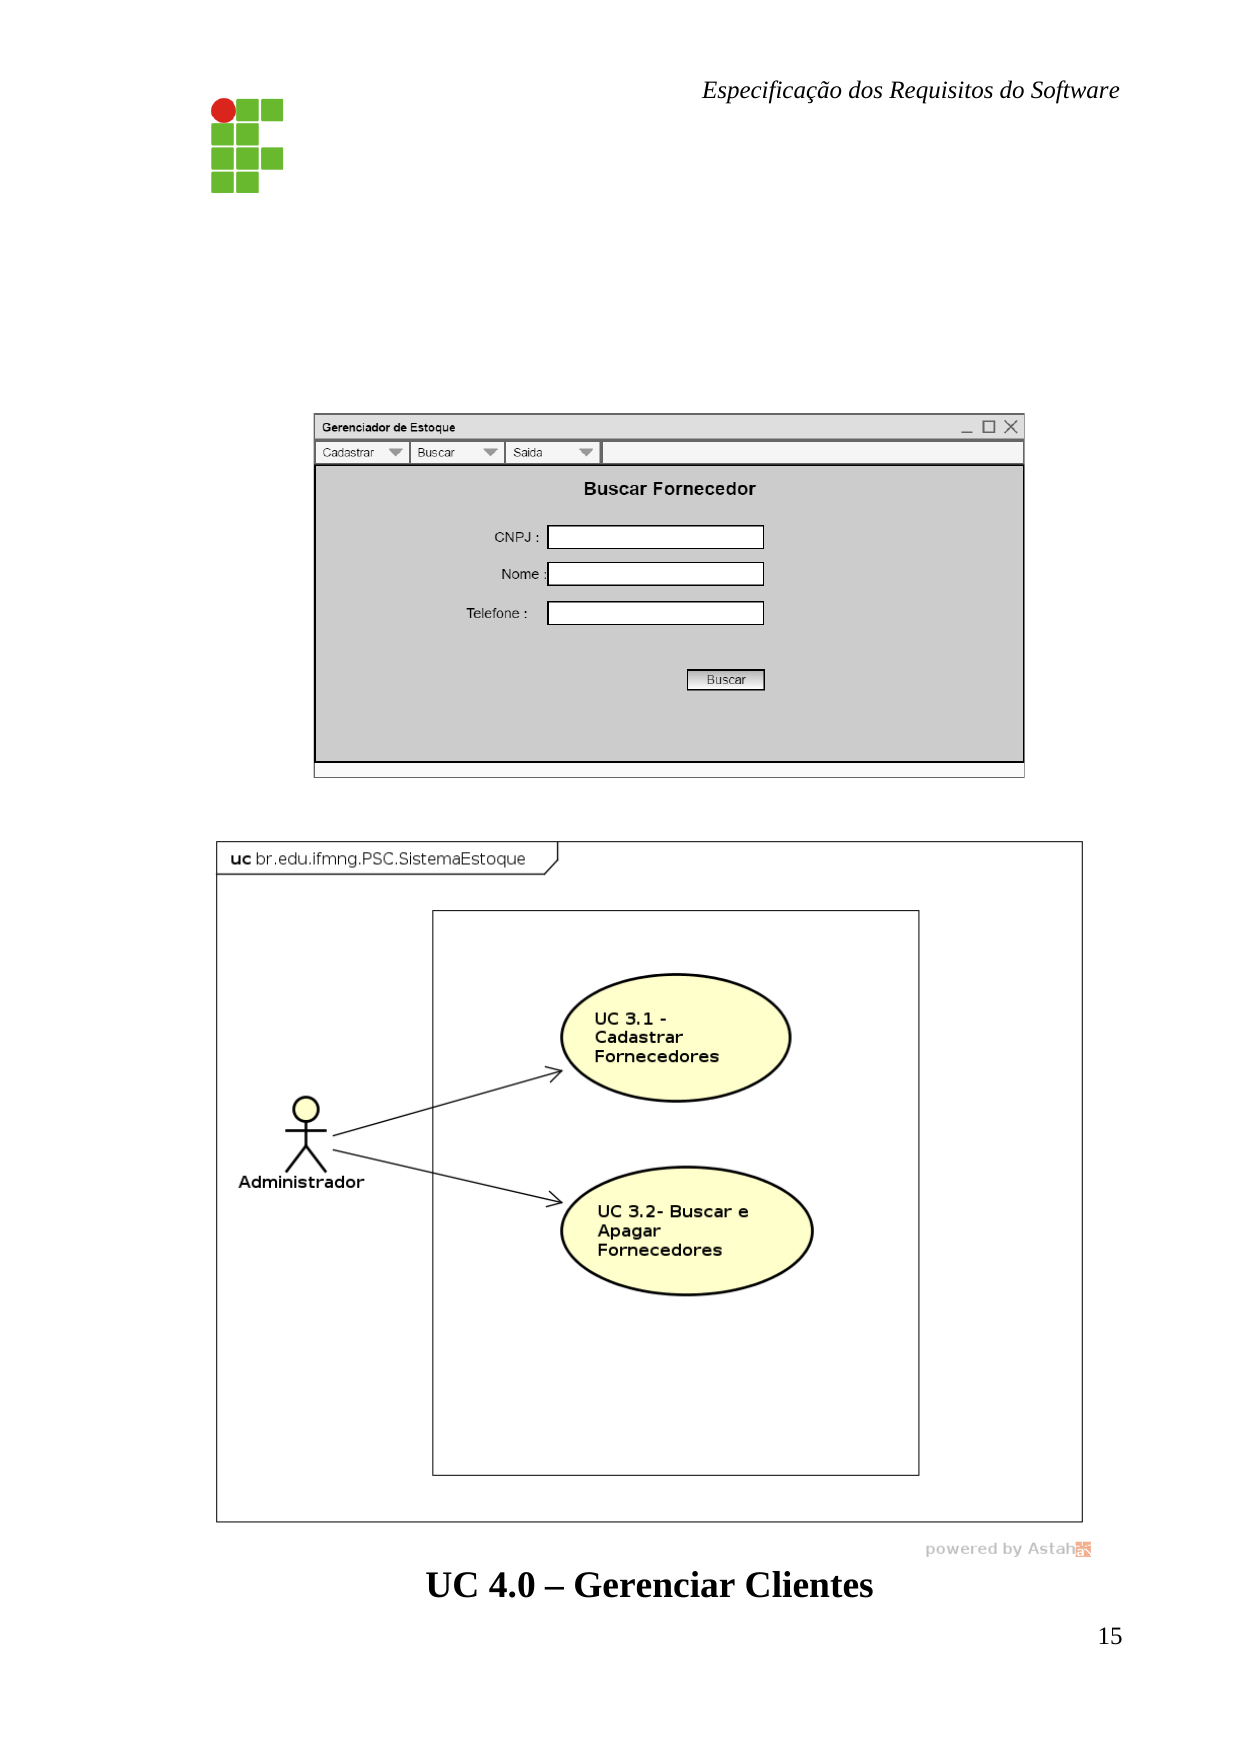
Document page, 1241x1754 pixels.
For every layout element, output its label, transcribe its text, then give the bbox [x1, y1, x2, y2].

text UC 4.0 – Gerenciar Clientes [177, 1472, 1122, 1605]
picture [208, 98, 284, 193]
picture [313, 413, 1025, 778]
picture [203, 828, 1096, 1562]
